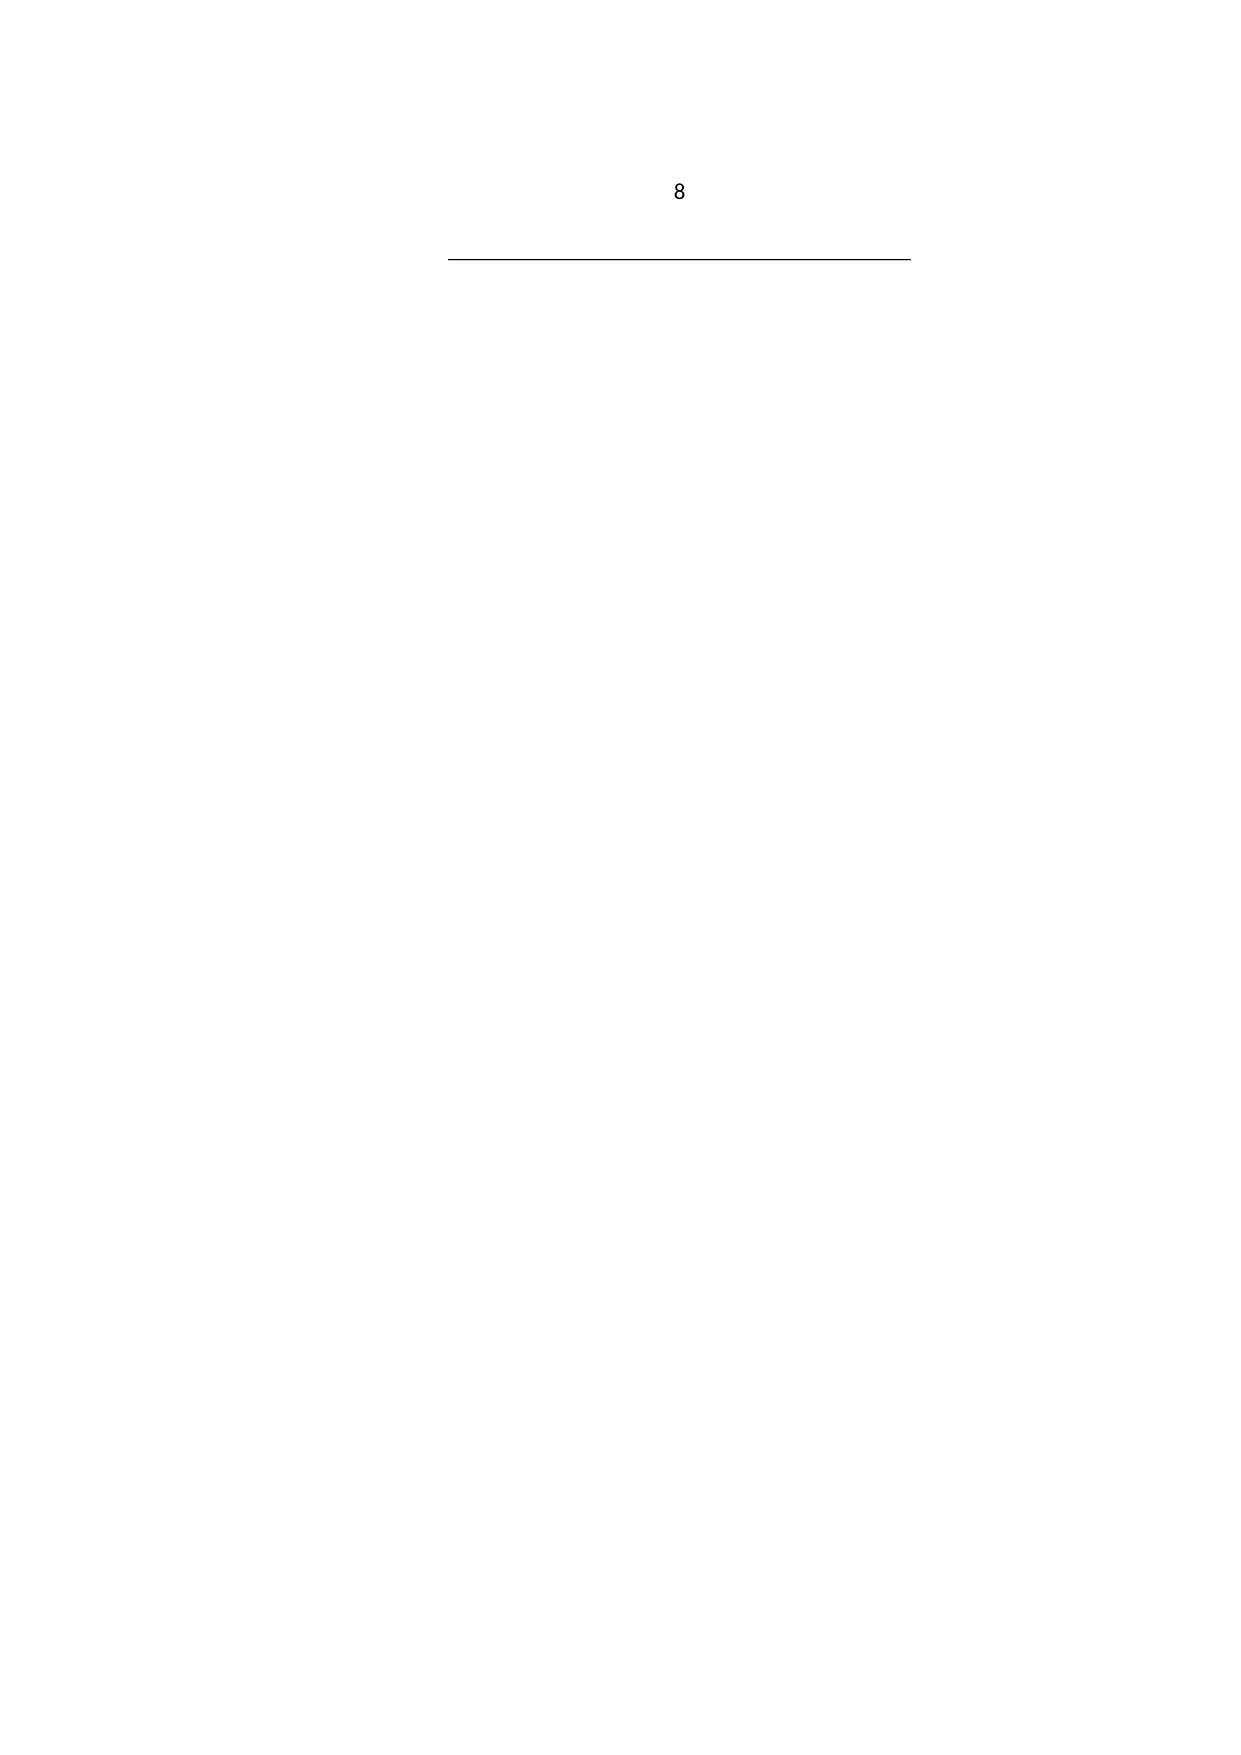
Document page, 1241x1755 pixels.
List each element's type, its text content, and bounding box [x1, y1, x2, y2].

text _____________________________________ [177, 234, 1181, 262]
